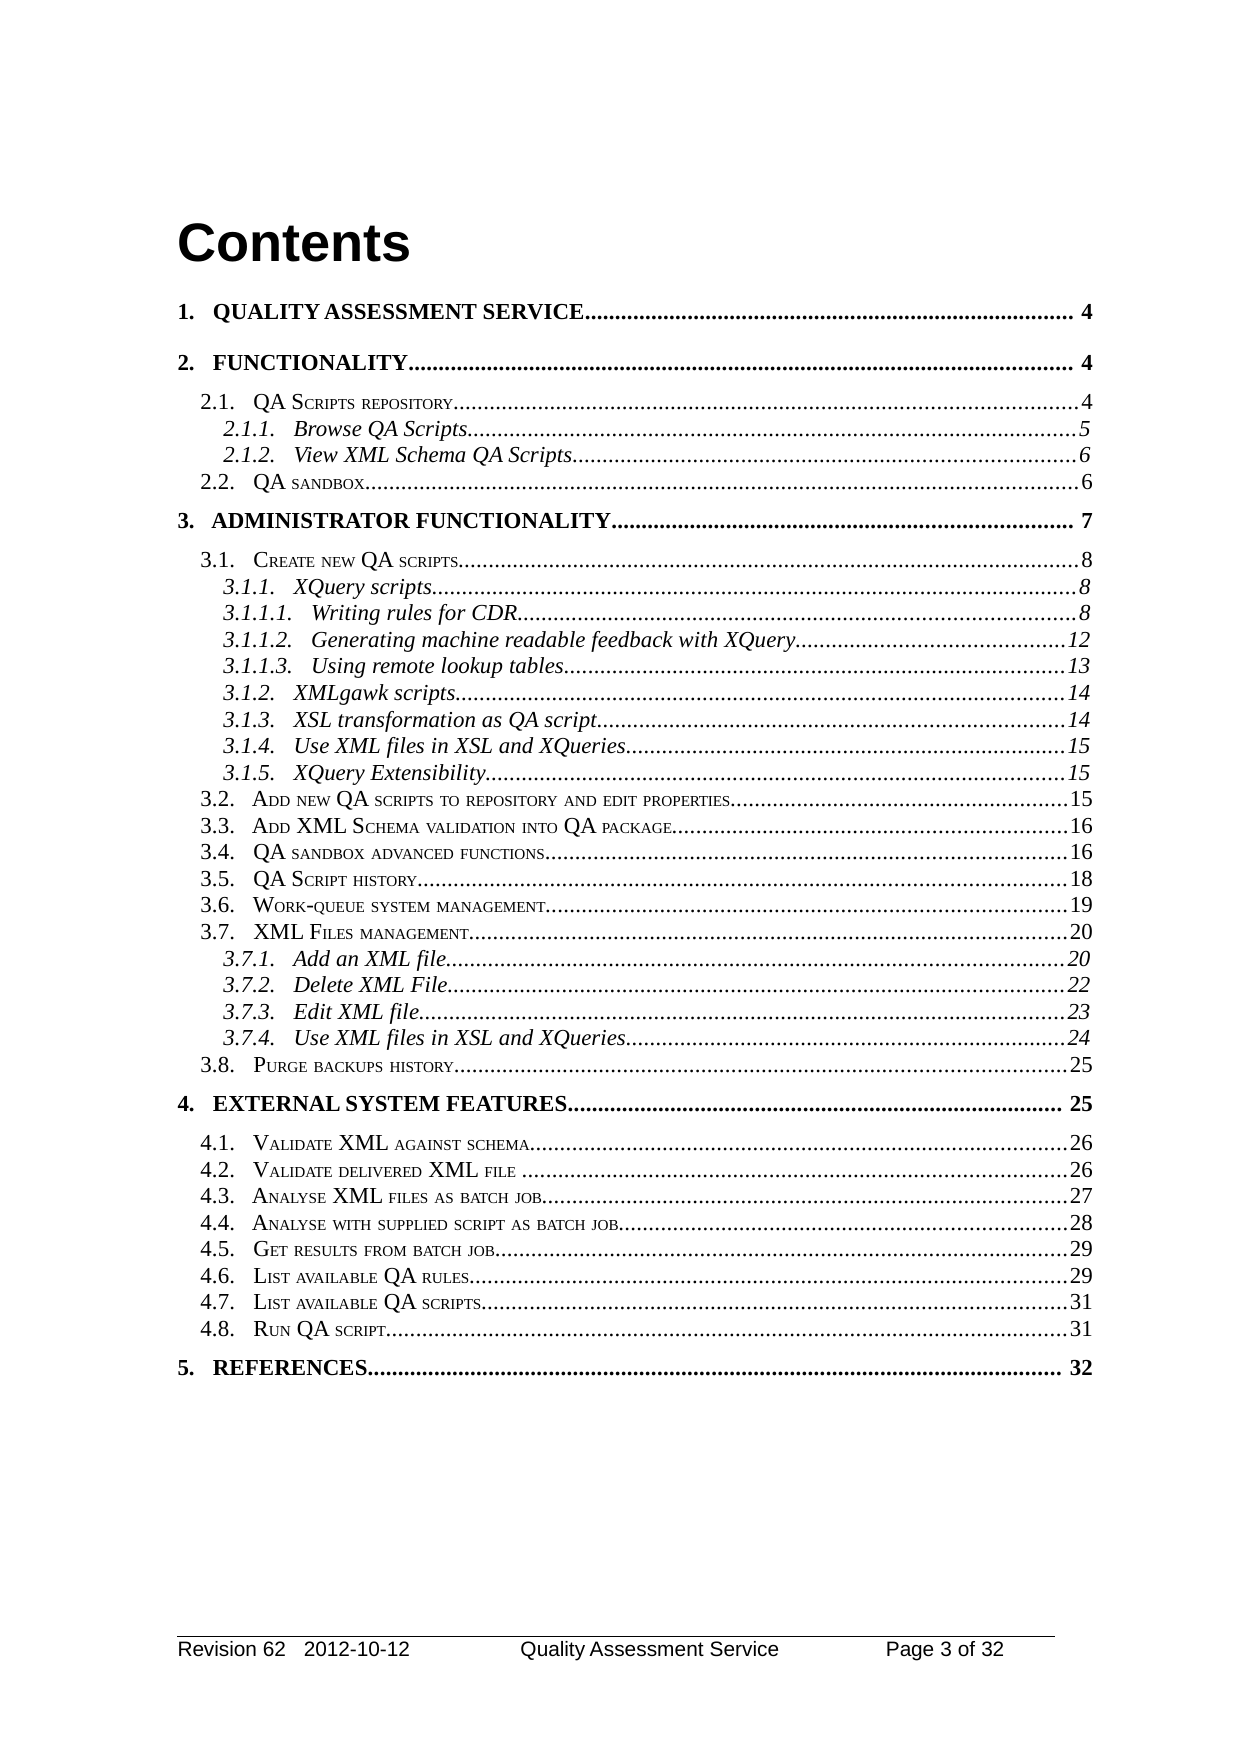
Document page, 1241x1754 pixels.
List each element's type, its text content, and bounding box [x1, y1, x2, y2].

text 3.2. Add new QA scripts to repository and edit properties 15 [200, 785, 1092, 812]
text 4.7. List available QA scripts 31 [200, 1288, 1092, 1315]
text 3.1.3. XSL transformation as QA script 14 [223, 705, 1092, 732]
text 3.3. Add XML Schema validation into QA package 16 [200, 812, 1092, 838]
text 3.1.2. XMLgawk scripts 14 [223, 679, 1092, 705]
text 3.4. QA sandbox advanced functions 16 [200, 838, 1092, 865]
text 3.1.1. XQuery scripts 8 [223, 573, 1092, 599]
text 1. Quality Assessment Service 4 [177, 298, 1092, 324]
text 2.1. QA Scripts repository 4 [200, 388, 1092, 415]
text 3.1. Create new QA scripts 8 [200, 546, 1092, 573]
text 3.5. QA Script history 18 [200, 865, 1092, 891]
text 2. Functionality 4 [177, 349, 1092, 376]
text 3.7.4. Use XML files in XSL and XQueries 24 [223, 1024, 1092, 1051]
text 4.1. Validate XML against schema 26 [200, 1129, 1092, 1155]
text 2.2. QA sandbox 6 [200, 468, 1092, 494]
text 3.1.5. XQuery Extensibility 15 [223, 758, 1092, 785]
text 3.1.1.1. Writing rules for CDR 8 [223, 599, 1092, 626]
text 3. Administrator functionality 7 [177, 507, 1092, 533]
text 4.8. Run QA script 31 [200, 1315, 1092, 1341]
text 4.4. Analyse with supplied script as batch job 28 [200, 1208, 1092, 1235]
text 4.6. List available QA rules 29 [200, 1262, 1092, 1288]
text 3.6. Work-queue system management 19 [200, 891, 1092, 918]
text 3.1.1.3. Using remote lookup tables 13 [223, 652, 1092, 679]
text 3.1.4. Use XML files in XSL and XQueries 15 [223, 732, 1092, 758]
text 4.3. Analyse XML files as batch job 27 [200, 1182, 1092, 1208]
text 4.5. Get results from batch job 29 [200, 1235, 1092, 1262]
text 4. External system features 25 [177, 1090, 1092, 1116]
text 3.8. Purge backups history 25 [200, 1051, 1092, 1077]
text 3.7.2. Delete XML File 22 [223, 971, 1092, 998]
text 5. References 32 [177, 1354, 1092, 1380]
text 3.1.1.2. Generating machine readable feedback with XQuery 12 [223, 626, 1092, 652]
text 3.7.1. Add an XML file 20 [223, 944, 1092, 971]
text 3.7. XML Files management 20 [200, 918, 1092, 944]
text 2.1.2. View XML Schema QA Scripts 6 [223, 441, 1092, 468]
text 3.7.3. Edit XML file 23 [223, 998, 1092, 1024]
text 2.1.1. Browse QA Scripts 5 [223, 415, 1092, 441]
text 4.2. Validate delivered XML file 26 [200, 1155, 1092, 1182]
subtitle Contents [177, 210, 1092, 273]
